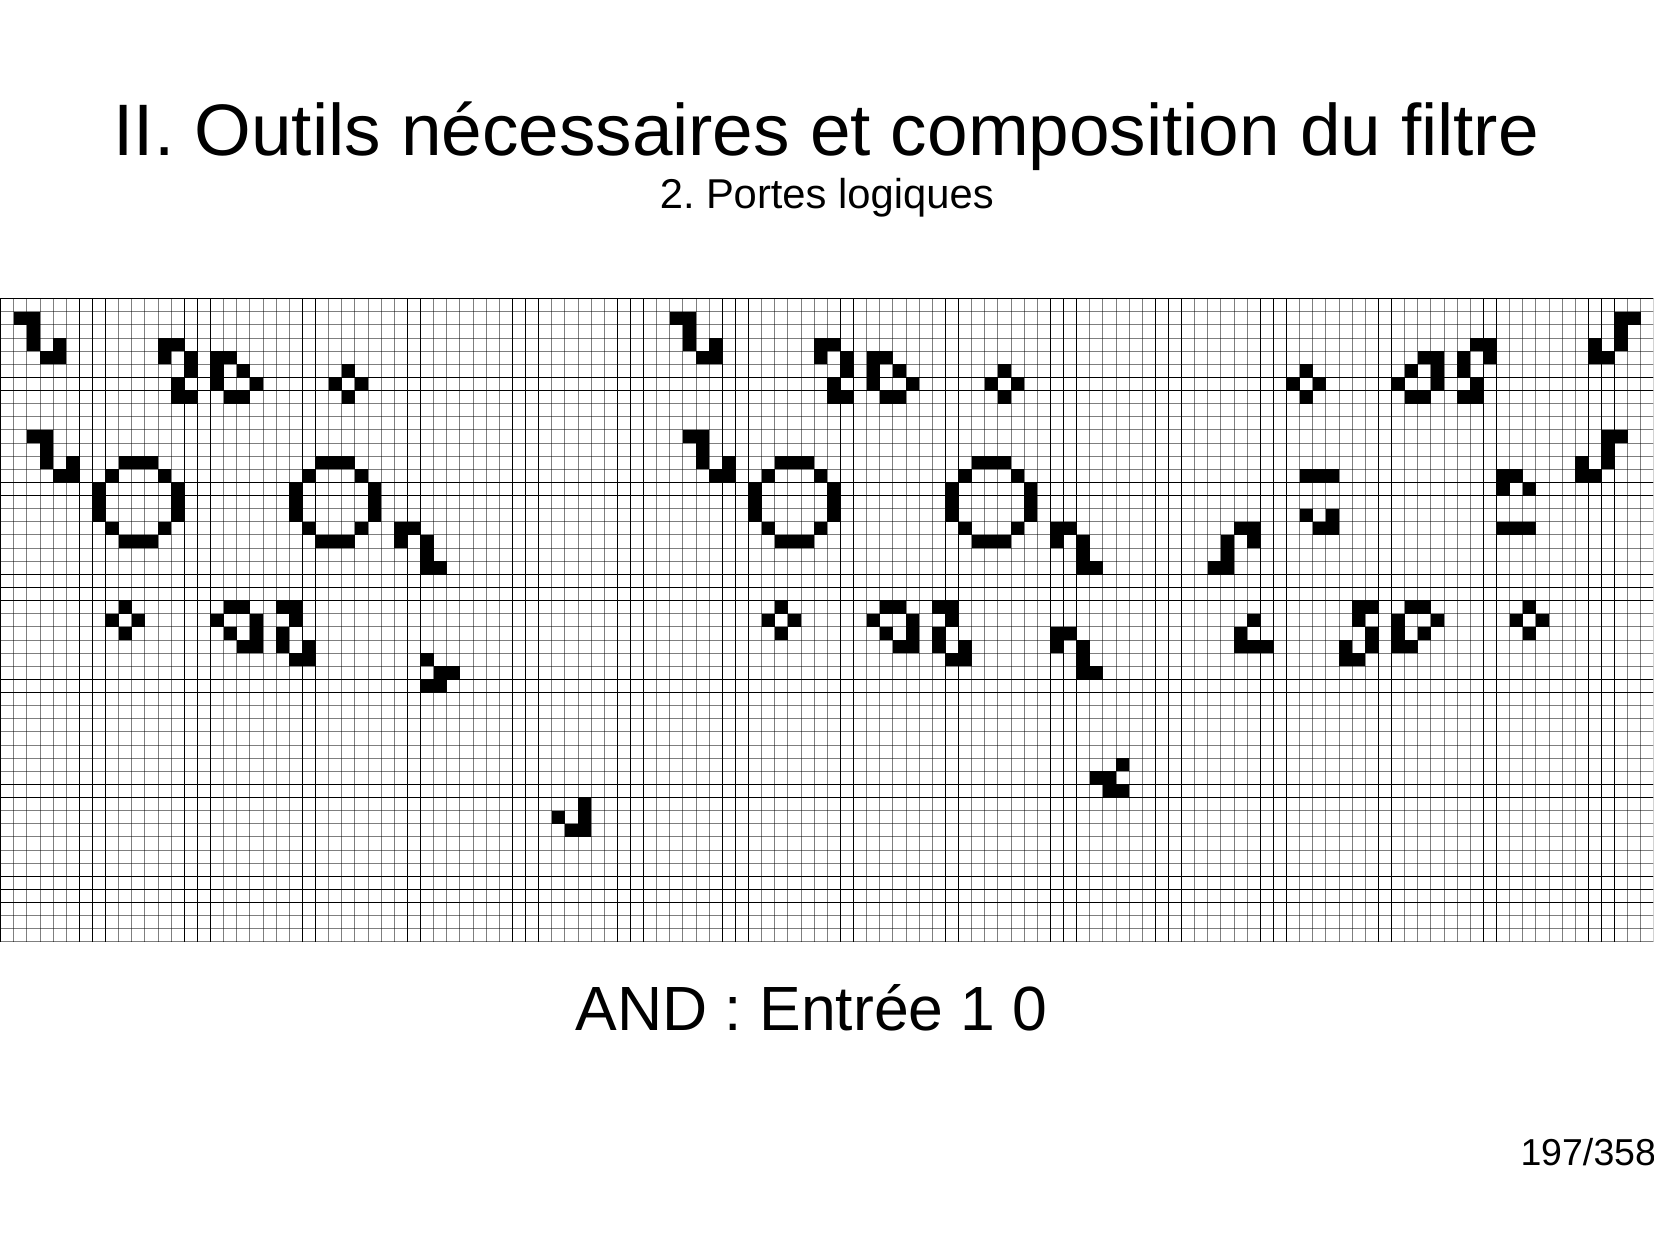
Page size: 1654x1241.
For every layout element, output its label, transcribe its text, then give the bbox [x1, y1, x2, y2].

text_box <number>/358 [1505, 1124, 1654, 1182]
picture [0, 298, 1654, 942]
text_box AND : Entrée 1 0 [561, 966, 1064, 1052]
title II. Outils nécessaires et composition du filtre 2. Portes logiques [82, 49, 1571, 257]
